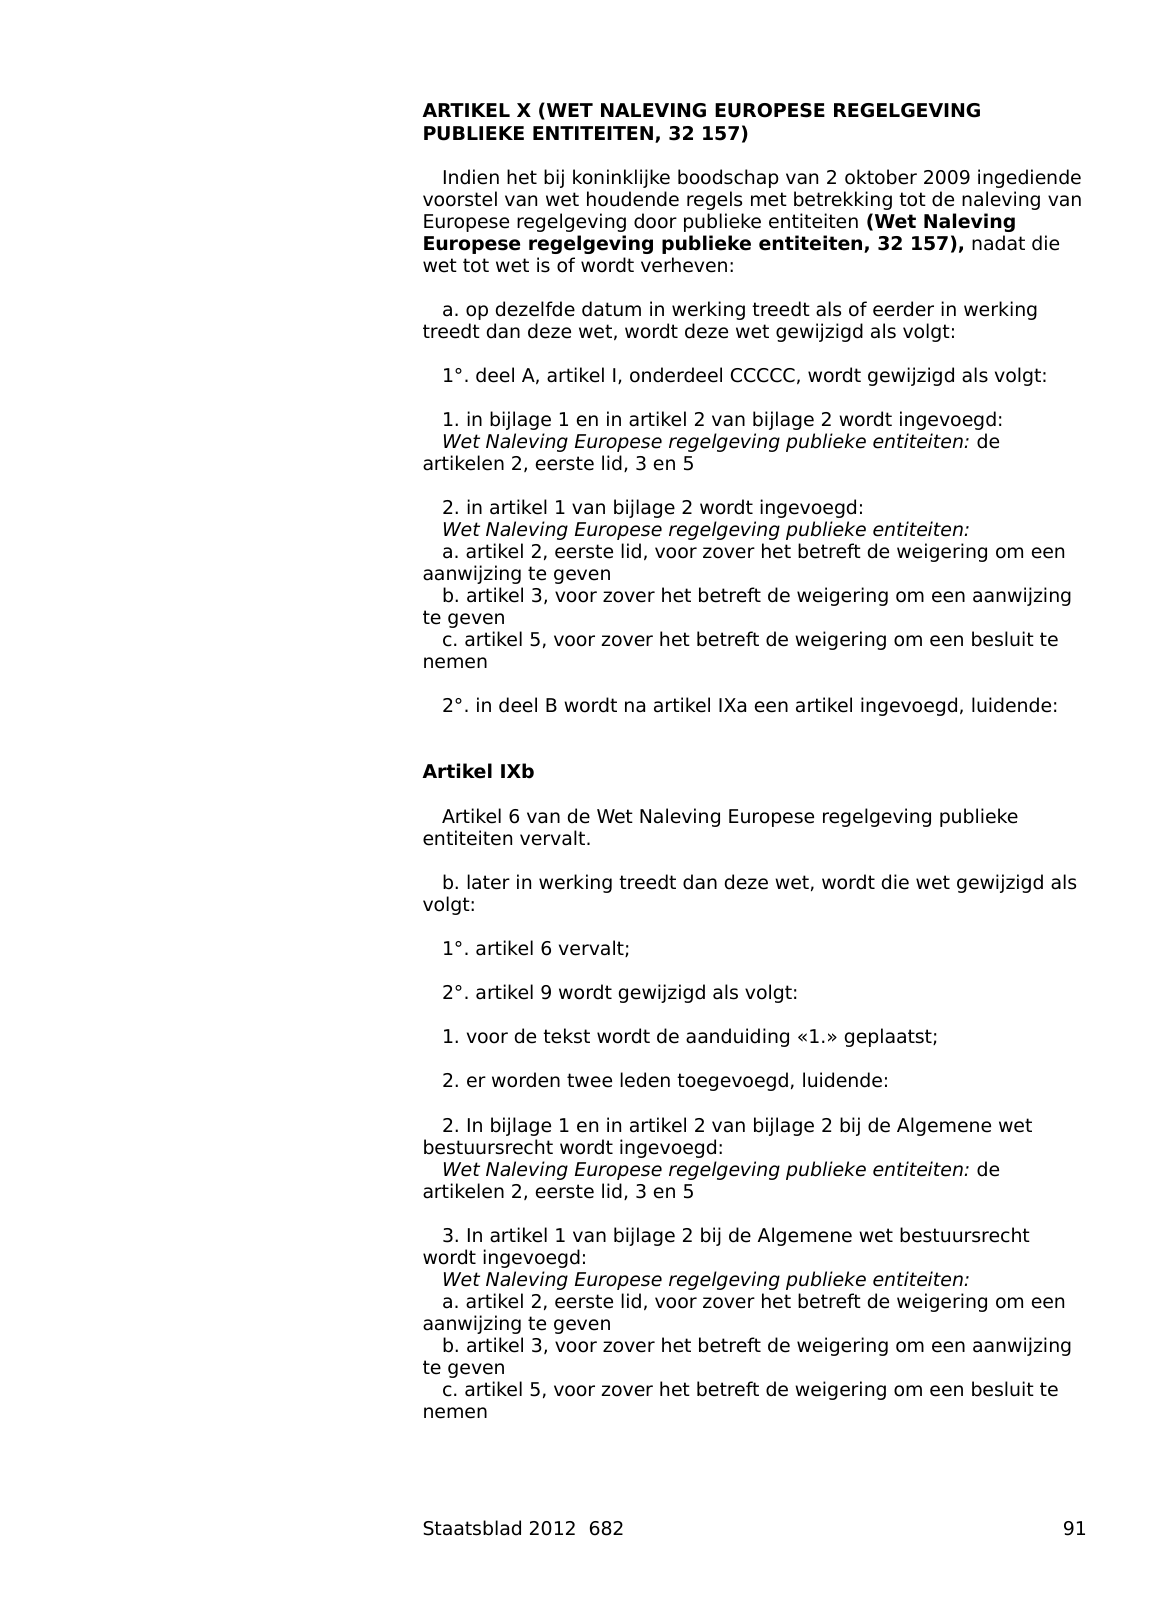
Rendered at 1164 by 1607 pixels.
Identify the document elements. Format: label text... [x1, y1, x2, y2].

text Wet Naleving Europese regelgeving publieke entiteiten: [422, 1269, 1087, 1291]
text c. artikel 5, voor zover het betreft de weigering om een besluit te nemen [422, 629, 1087, 673]
text c. artikel 5, voor zover het betreft de weigering om een besluit te nemen [422, 1378, 1087, 1422]
text Artikel 6 van de Wet Naleving Europese regelgeving publieke entiteiten vervalt. [422, 806, 1087, 849]
text 2. in artikel 1 van bijlage 2 wordt ingevoegd: [422, 497, 1087, 519]
text b. later in werking treedt dan deze wet, wordt die wet gewijzigd als volgt: [422, 872, 1087, 916]
text a. op dezelfde datum in werking treedt als of eerder in werking treedt dan deze wet, wordt deze wet gewijzigd als volgt: [422, 299, 1087, 343]
text b. artikel 3, voor zover het betreft de weigering om een aanwijzing te geven [422, 1334, 1087, 1378]
text 2°. in deel B wordt na artikel IXa een artikel ingevoegd, luidende: [422, 695, 1087, 717]
text a. artikel 2, eerste lid, voor zover het betreft de weigering om een aanwijzing te geven [422, 1291, 1087, 1334]
text 1°. deel A, artikel I, onderdeel CCCCC, wordt gewijzigd als volgt: [422, 365, 1087, 387]
text 2. er worden twee leden toegevoegd, luidende: [422, 1070, 1087, 1092]
text 3. In artikel 1 van bijlage 2 bij de Algemene wet bestuursrecht wordt ingevoegd: [422, 1225, 1087, 1269]
text 2. In bijlage 1 en in artikel 2 van bijlage 2 bij de Algemene wet bestuursrecht wordt ingevoegd: [422, 1114, 1087, 1158]
text a. artikel 2, eerste lid, voor zover het betreft de weigering om een aanwijzing te geven [422, 541, 1087, 585]
text Wet Naleving Europese regelgeving publieke entiteiten: [422, 519, 1087, 541]
text Wet Naleving Europese regelgeving publieke entiteiten: de artikelen 2, eerste lid, 3 en 5 [422, 431, 1087, 475]
text Indien het bij koninklijke boodschap van 2 oktober 2009 ingediende voorstel van wet houdende regels met betrekking tot de naleving van Europese regelgeving door publieke entiteiten (Wet Naleving Europese regelgeving publieke entiteiten, 32 157), nadat die wet tot wet is of wordt verheven: [422, 167, 1087, 276]
text 1. in bijlage 1 en in artikel 2 van bijlage 2 wordt ingevoegd: [422, 409, 1087, 431]
subtitle ARTIKEL X (WET NALEVING EUROPESE REGELGEVING PUBLIEKE ENTITEITEN, 32 157) [422, 100, 1087, 144]
text Wet Naleving Europese regelgeving publieke entiteiten: de artikelen 2, eerste lid, 3 en 5 [422, 1158, 1087, 1202]
subtitle Artikel IXb [422, 761, 1087, 783]
text 1. voor de tekst wordt de aanduiding «1.» geplaatst; [422, 1026, 1087, 1048]
text 1°. artikel 6 vervalt; [422, 938, 1087, 960]
text 2°. artikel 9 wordt gewijzigd als volgt: [422, 982, 1087, 1004]
text b. artikel 3, voor zover het betreft de weigering om een aanwijzing te geven [422, 585, 1087, 629]
